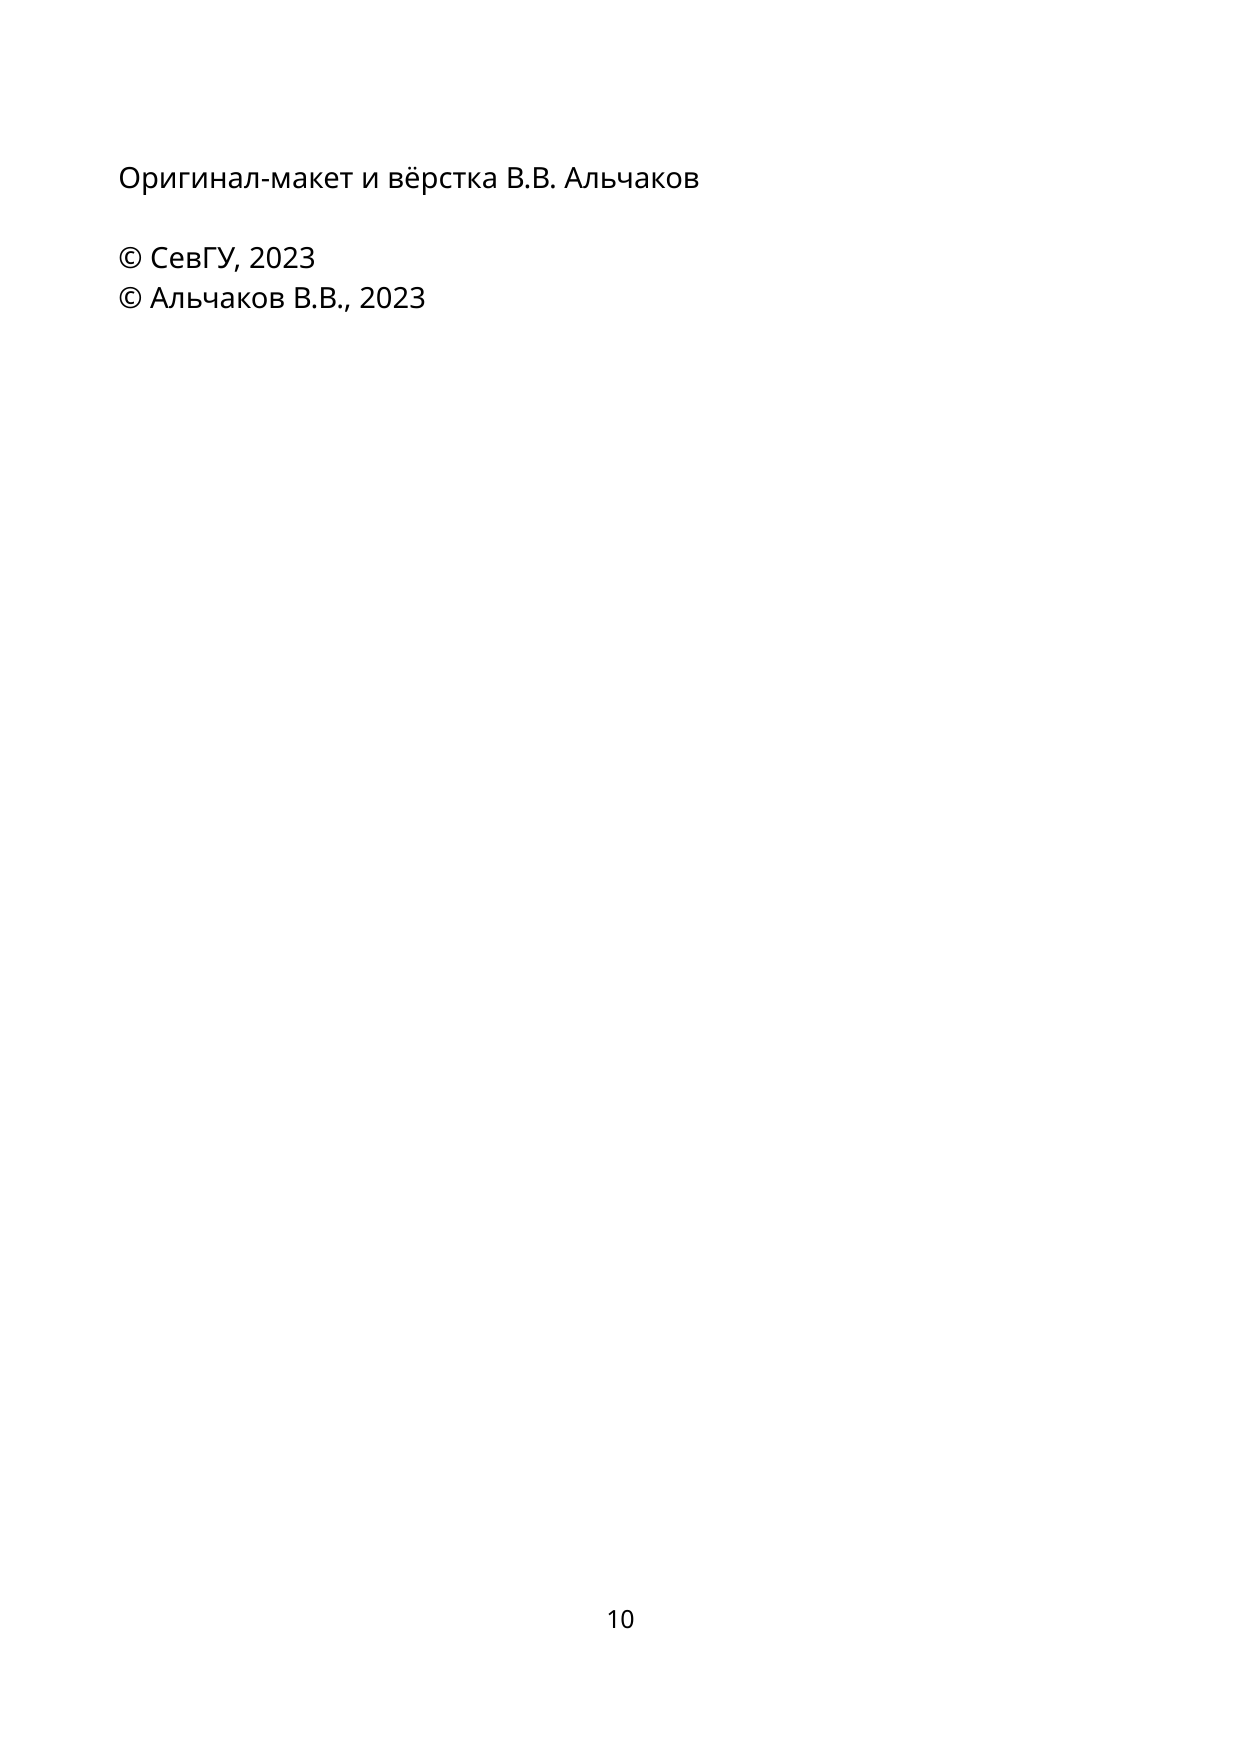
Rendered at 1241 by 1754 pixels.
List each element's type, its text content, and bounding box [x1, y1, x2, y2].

text © Альчаков В.В., 2023 [118, 277, 1122, 317]
text Оригинал-макет и вёрстка В.В. Альчаков [118, 158, 1122, 197]
text © СевГУ, 2023 [118, 237, 1122, 277]
